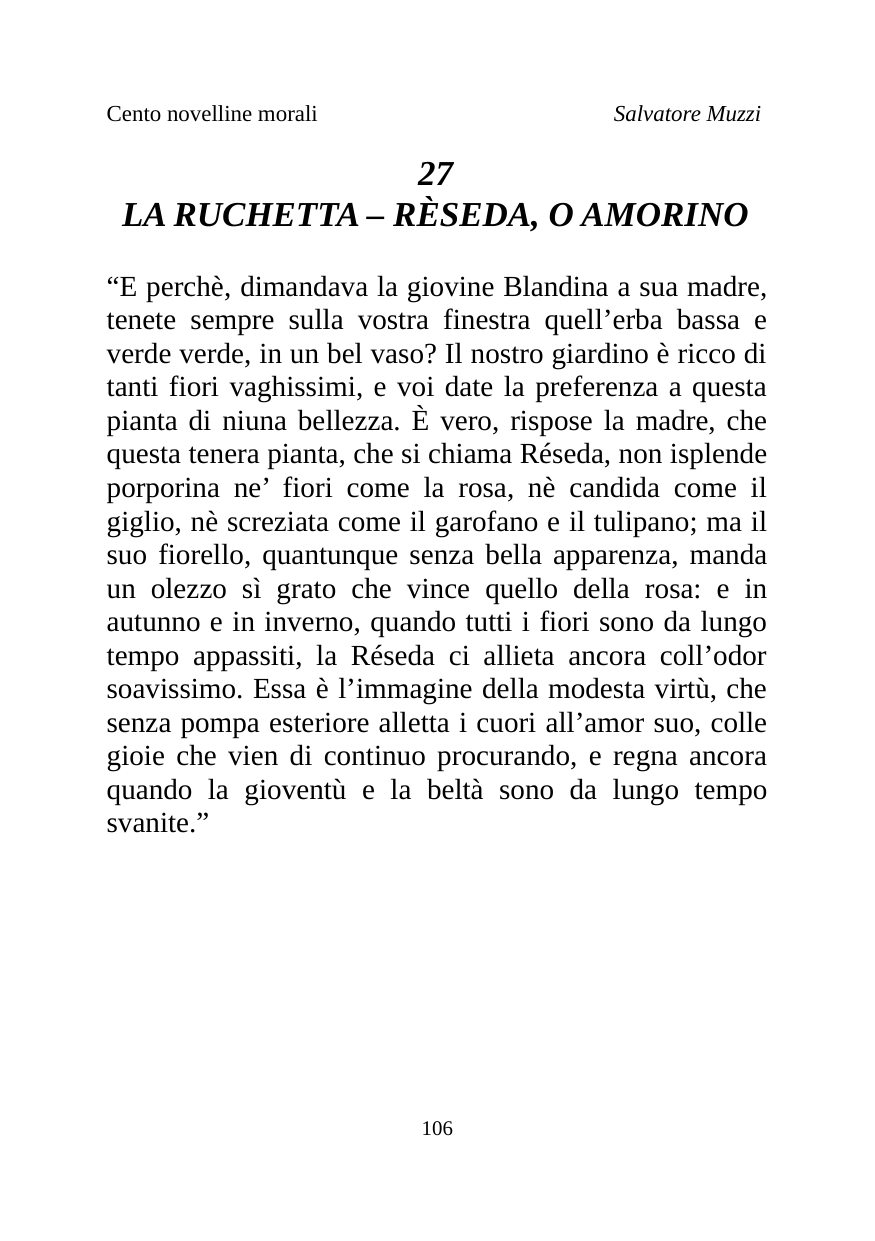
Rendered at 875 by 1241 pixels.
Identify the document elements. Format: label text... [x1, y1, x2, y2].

subtitle 27 LA RUCHETTA – RÈSEDA, O AMORINO [106, 153, 768, 233]
text “E perchè, dimandava la giovine Blandina a sua madre, tenete sempre sulla vostra finestra quell’erba bassa e verde verde, in un bel vaso? Il nostro giardino è ricco di tanti fiori vaghissimi, e voi date la preferenza a questa pianta di niuna bellezza. È vero, rispose la madre, che questa tenera pianta, che si chiama Réseda, non isplende porporina ne’ fiori come la rosa, nè candida come il giglio, nè screziata come il garofano e il tulipano; ma il suo fiorello, quantunque senza bella apparenza, manda un olezzo sì grato che vince quello della rosa: e in autunno e in inverno, quando tutti i fiori sono da lungo tempo appassiti, la Réseda ci allieta ancora coll’odor soavissimo. Essa è l’immagine della modesta virtù, che senza pompa esteriore alletta i cuori all’amor suo, colle gioie che vien di continuo procurando, e regna ancora quando la gioventù e la beltà sono da lungo tempo svanite.” [106, 269, 768, 839]
